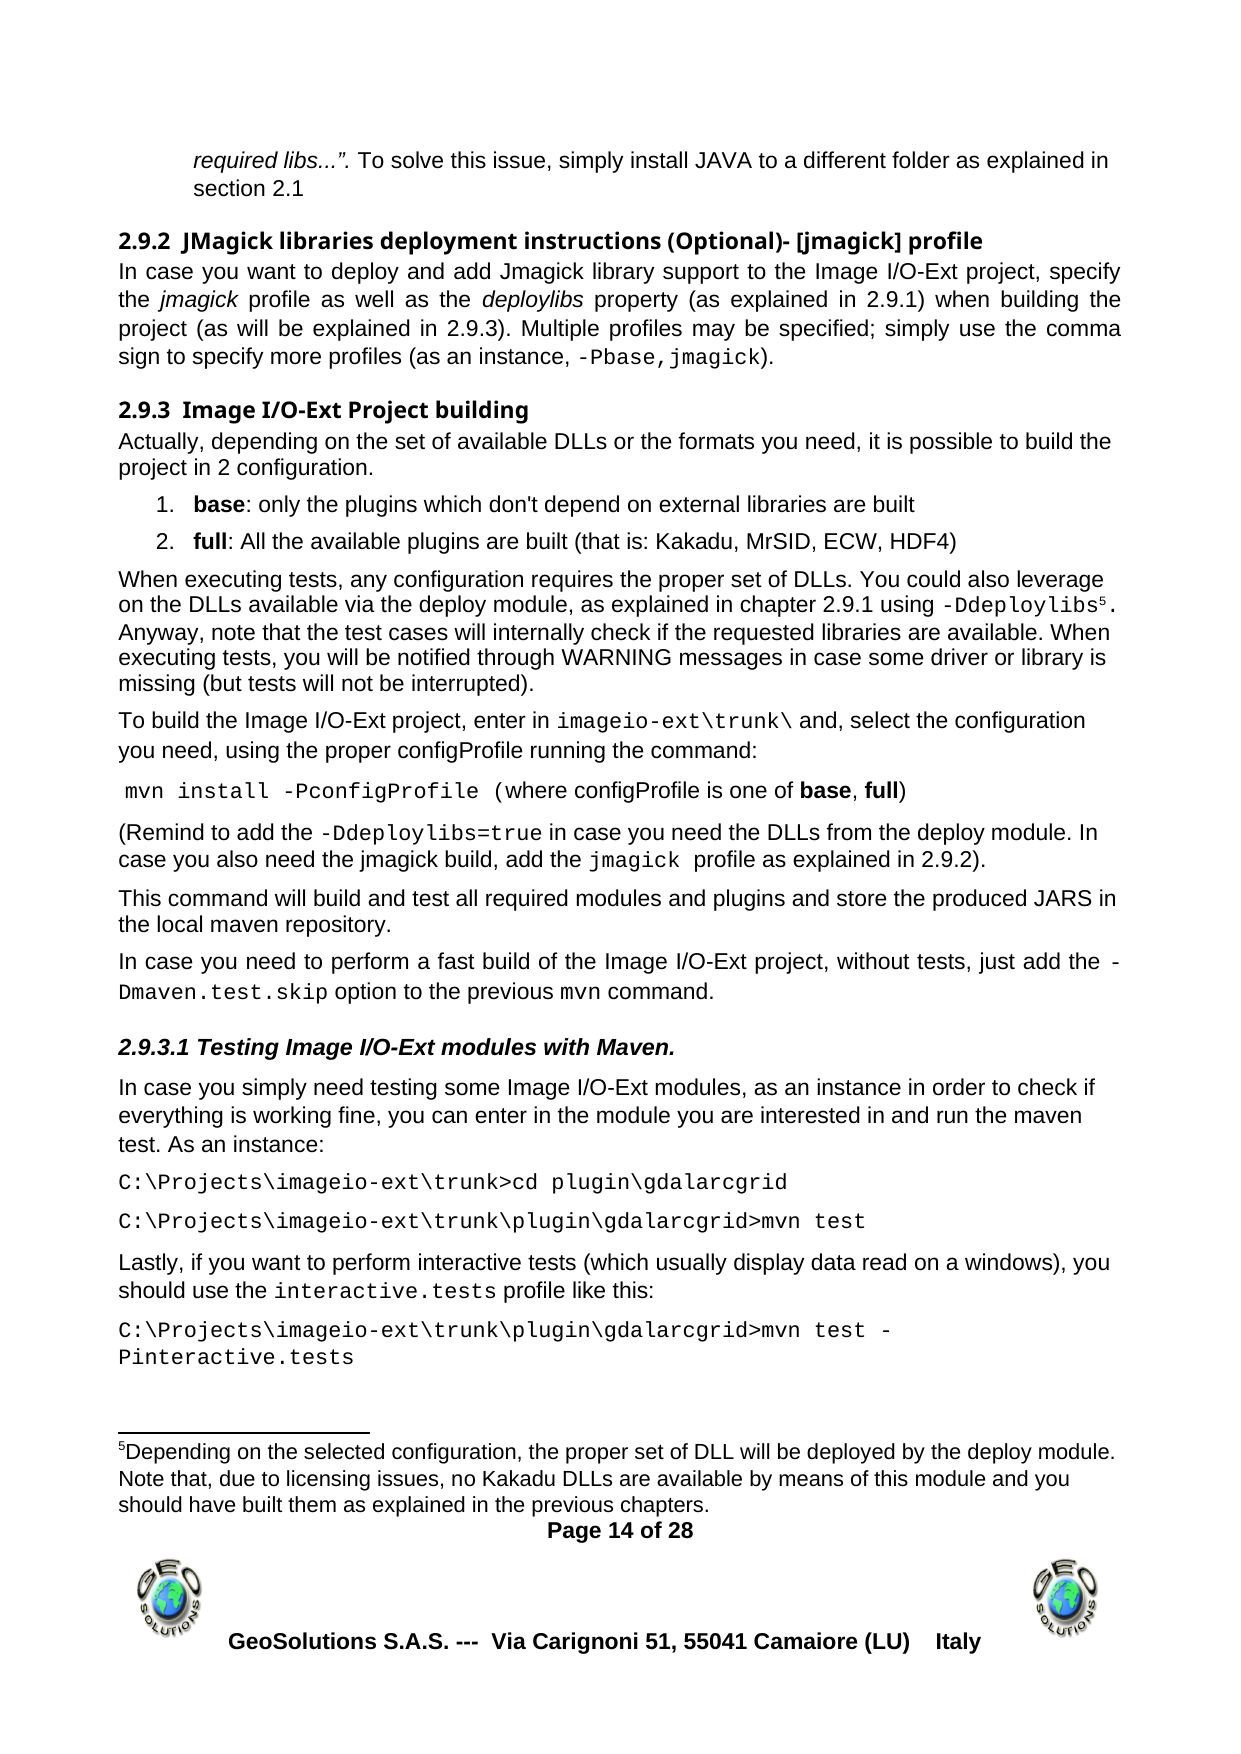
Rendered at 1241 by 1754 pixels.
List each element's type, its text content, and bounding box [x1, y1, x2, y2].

list required libs...”. To solve this issue, simply install JAVA to a different folder as explained in section 2.1 [156, 148, 1122, 201]
text C:\Projects\imageio-ext\trunk\plugin\gdalarcgrid>mvn test [118, 1210, 1122, 1235]
text (Remind to add the -Ddeploylibs=true in case you need the DLLs from the deploy module. In case you also need the jmagick build, add the jmagick profile as explained in 2.9.2). [118, 819, 1122, 874]
text In case you simply need testing some Image I/O-Ext modules, as an instance in order to check if everything is working fine, you can enter in the module you are interested in and run the maven test. As an instance: [118, 1075, 1122, 1157]
text In case you want to deploy and add Jmagick library support to the Image I/O-Ext project, specify the jmagick profile as well as the deploylibs property (as explained in 2.9.1) when building the project (as will be explained in 2.9.3). Multiple profiles may be specified; simply use the comma sign to specify more profiles (as an instance, -Pbase,jmagick). [118, 259, 1122, 371]
text In case you need to perform a fast build of the Image I/O-Ext project, without tests, just add the -Dmaven.test.skip option to the previous mvn command. [118, 949, 1122, 1006]
list full: All the available plugins are built (that is: Kakadu, MrSID, ECW, HDF4) [156, 529, 1122, 555]
text When executing tests, any configuration requires the proper set of DLLs. You could also leverage on the DLLs available via the deploy module, as explained in chapter 2.9.1 using -Ddeploylibs. Anyway, note that the test cases will internally check if the requested libraries are available. When executing tests, you will be notified through WARNING messages in case some driver or library is missing (but tests will not be interrupted). [118, 566, 1122, 696]
text C:\Projects\imageio-ext\trunk>cd plugin\gdalarcgrid [118, 1171, 1122, 1196]
text This command will build and test all required modules and plugins and store the produced JARS in the local maven repository. [118, 886, 1122, 937]
text To build the Image I/O-Ext project, enter in imageio-ext\trunk\ and, select the configuration you need, using the proper configProfile running the command: [118, 708, 1122, 763]
subtitle JMagick libraries deployment instructions (Optional)- [jmagick] profile [118, 225, 1122, 256]
text Actually, depending on the set of available DLLs or the formats you need, it is possible to build the project in 2 configuration. [118, 429, 1122, 480]
picture [134, 1552, 205, 1641]
list base: only the plugins which don't depend on external libraries are built [156, 492, 1122, 517]
text Lastly, if you want to perform interactive tests (which usually display data read on a windows), you should use the interactive.tests profile like this: [118, 1249, 1122, 1304]
picture [1030, 1552, 1101, 1641]
text mvn install -PconfigProfile (where configProfile is one of base, full) [118, 778, 1122, 805]
text C:\Projects\imageio-ext\trunk\plugin\gdalarcgrid>mvn test -Pinteractive.tests [118, 1319, 1122, 1371]
subtitle Image I/O-Ext Project building [118, 394, 1122, 426]
subtitle Testing Image I/O-Ext modules with Maven. [118, 1034, 1122, 1060]
text Depending on the selected configuration, the proper set of DLL will be deployed by the deploy module. Note that, due to licensing issues, no Kakadu DLLs are available by means of this module and you should have built them as explained in the previous chapters. [118, 1439, 1122, 1518]
